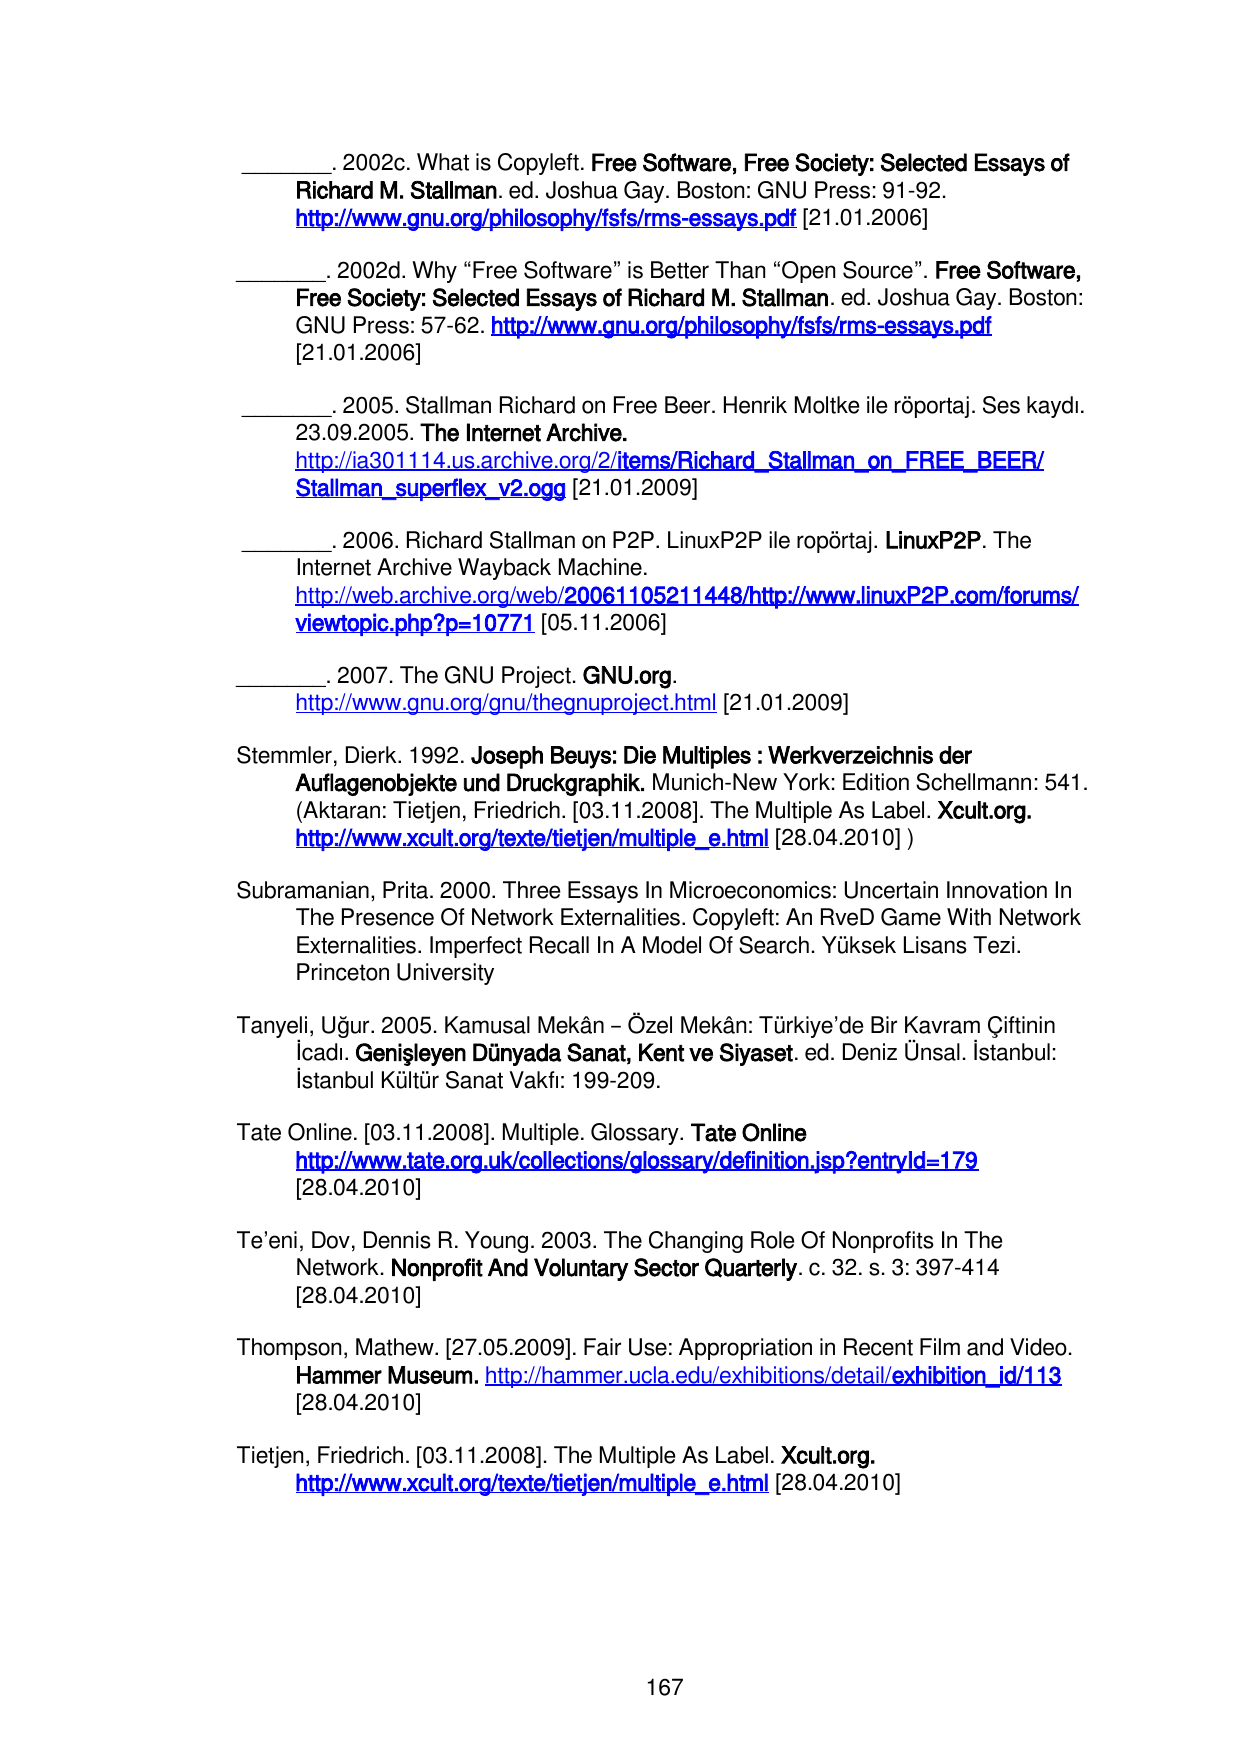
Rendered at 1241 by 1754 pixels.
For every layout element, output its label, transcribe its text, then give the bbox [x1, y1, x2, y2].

text Tietjen, Friedrich. [03.11.2008]. The Multiple As Label. Xcult.org. http://www.xcult.org/texte/tietjen/multiple_e.html [28.04.2010] [236, 1440, 1093, 1495]
text _______. 2006. Richard Stallman on P2P. LinuxP2P ile ropörtaj. LinuxP2P. The Internet Archive Wayback Machine. http://web.archive.org/web/20061105211448/http://www.linuxP2P.com/forums/viewtopic.php?p=10771 [05.11.2006] [236, 525, 1093, 635]
text Tate Online. [03.11.2008]. Multiple. Glossary. Tate Online http://www.tate.org.uk/collections/glossary/definition.jsp?entryId=179 [28.04.2010] [236, 1118, 1093, 1200]
text Stemmler, Dierk. 1992. Joseph Beuys: Die Multiples : Werkverzeichnis der Auflagenobjekte und Druckgraphik. Munich-New York: Edition Schellmann: 541. (Aktaran: Tietjen, Friedrich. [03.11.2008]. The Multiple As Label. Xcult.org. http://www.xcult.org/texte/tietjen/multiple_e.html [28.04.2010] ) [236, 740, 1093, 850]
text Subramanian, Prita. 2000. Three Essays In Microeconomics: Uncertain Innovation In The Presence Of Network Externalities. Copyleft: An RveD Game With Network Externalities. Imperfect Recall In A Model Of Search. Yüksek Lisans Tezi. Princeton University [236, 875, 1093, 985]
text Te’eni, Dov, Dennis R. Young. 2003. The Changing Role Of Nonprofits In The Network. Nonprofit And Voluntary Sector Quarterly. c. 32. s. 3: 397-414 [28.04.2010] [236, 1225, 1093, 1308]
text Thompson, Mathew. [27.05.2009]. Fair Use: Appropriation in Recent Film and Video. Hammer Museum. http://hammer.ucla.edu/exhibitions/detail/exhibition_id/113 [28.04.2010] [236, 1333, 1093, 1415]
text _______. 2005. Stallman Richard on Free Beer. Henrik Moltke ile röportaj. Ses kaydı. 23.09.2005. The Internet Archive. http://ia301114.us.archive.org/2/items/Richard_Stallman_on_FREE_BEER/Stallman_superflex_v2.ogg [21.01.2009] [236, 390, 1093, 500]
text Tanyeli, Uğur. 2005. Kamusal Mekân – Özel Mekân: Türkiye’de Bir Kavram Çiftinin İcadı. Genişleyen Dünyada Sanat, Kent ve Siyaset. ed. Deniz Ünsal. İstanbul: İstanbul Kültür Sanat Vakfı: 199-209. [236, 1010, 1093, 1093]
text _______. 2007. The GNU Project. GNU.org. http://www.gnu.org/gnu/thegnuproject.html [21.01.2009] [236, 660, 1093, 715]
text _______. 2002c. What is Copyleft. Free Software, Free Society: Selected Essays of Richard M. Stallman. ed. Joshua Gay. Boston: GNU Press: 91-92. http://www.gnu.org/philosophy/fsfs/rms-essays.pdf [21.01.2006] [236, 148, 1093, 230]
text _______. 2002d. Why “Free Software” is Better Than “Open Source”. Free Software, Free Society: Selected Essays of Richard M. Stallman. ed. Joshua Gay. Boston: GNU Press: 57-62. http://www.gnu.org/philosophy/fsfs/rms-essays.pdf [21.01.2006] [236, 255, 1093, 365]
